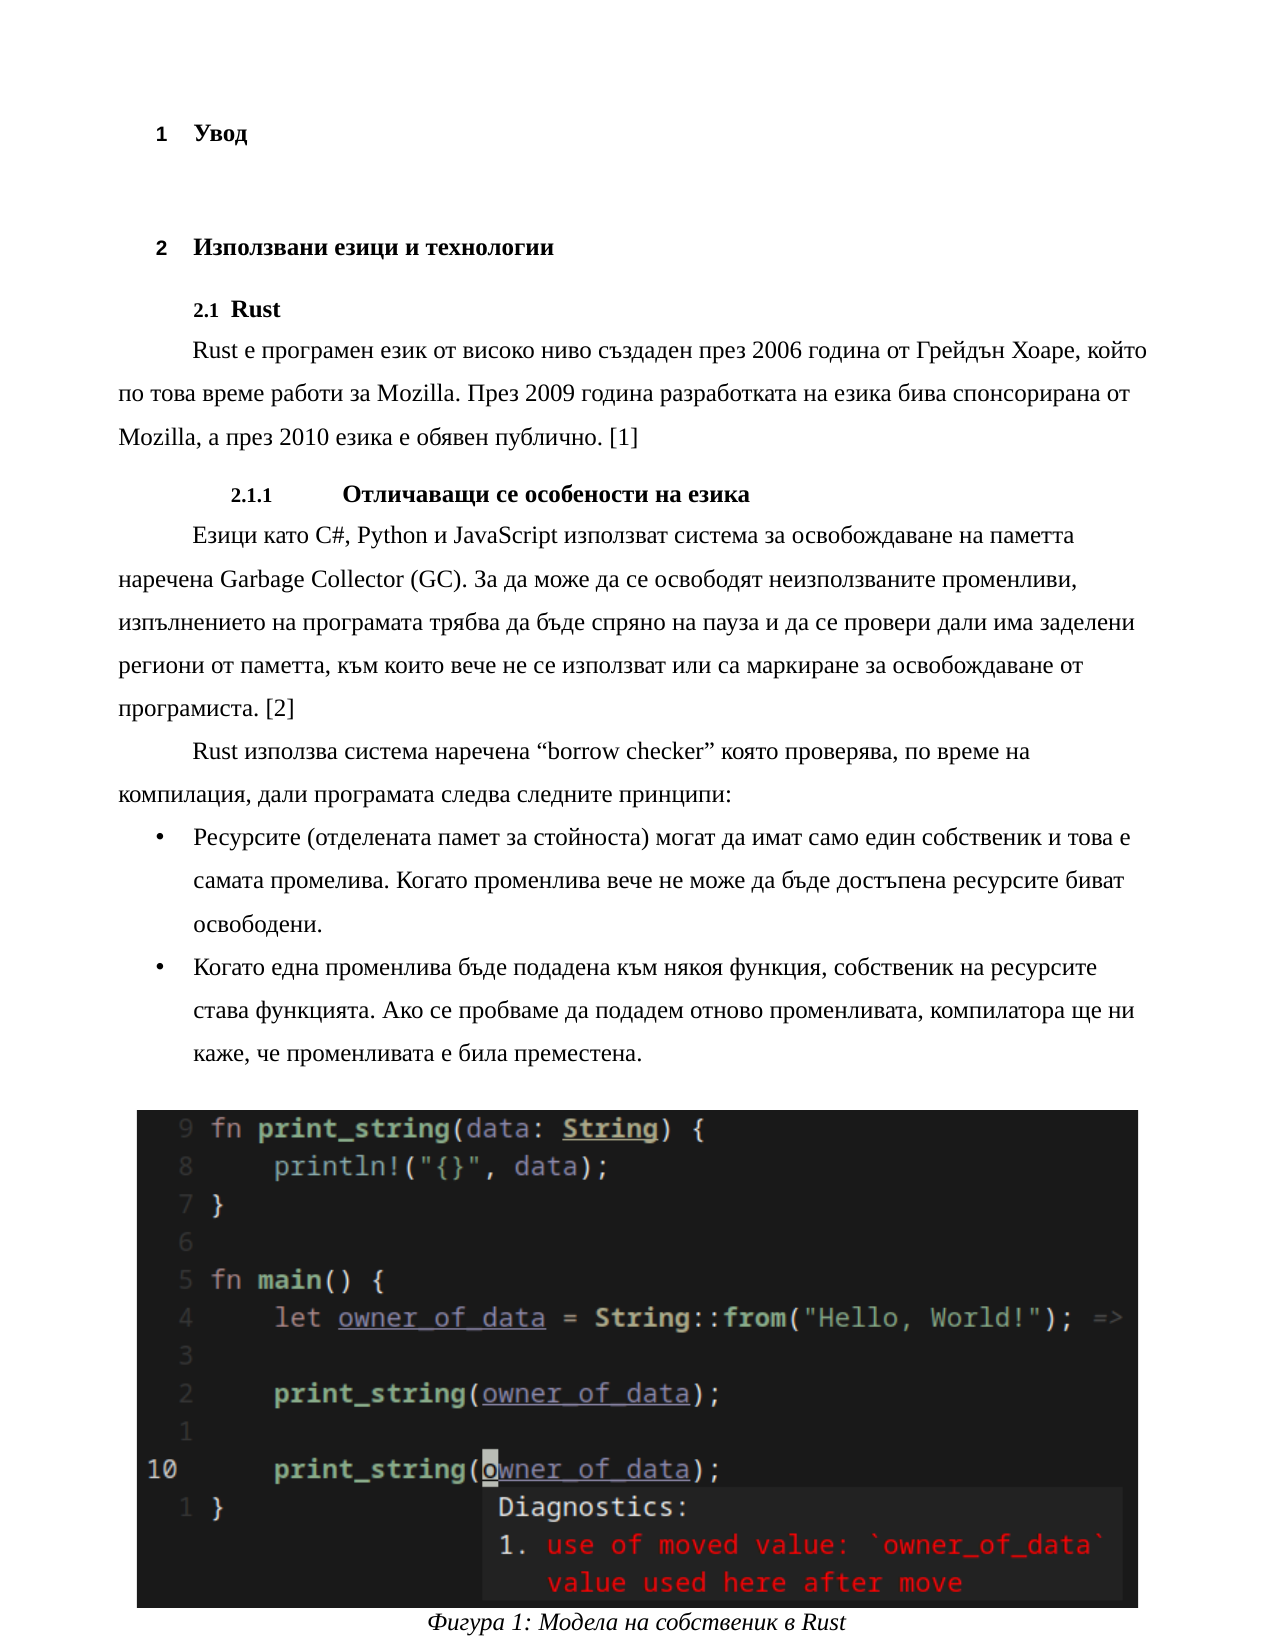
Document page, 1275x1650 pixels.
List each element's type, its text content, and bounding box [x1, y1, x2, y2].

list [137, 1098, 1138, 1110]
picture [136, 1110, 1139, 1608]
list Ресурсите (отделената памет за стойноста) могат да имат само един собственик и това е самата промелива. Когато променлива вече не може да бъде достъпена ресурсите биват освободени. [156, 822, 1157, 937]
subtitle Използвани езици и технологии [156, 232, 1157, 261]
text компилация, дали програмата следва следните принципи: [118, 779, 1157, 808]
list Когато една променлива бъде подадена към някоя функция, собственик на ресурсите става функцията. Ако се пробваме да подадем отново променливата, компилатора ще ни каже, че променливата е била преместена. [156, 952, 1157, 1067]
subtitle Отличаващи се особености на езика [231, 479, 1157, 508]
subtitle Увод [156, 118, 1157, 147]
text Rust е програмен език от високо ниво създаден през 2006 година от Грейдън Хоаре, който по това време работи за Mozilla. През 2009 година разработката на езика бива спонсорирана от Mozilla, a през 2010 езика е обявен публично. [1] [118, 335, 1157, 450]
text Rust използва система наречена “borrow checker” която проверява, по време на [118, 736, 1157, 765]
text Езици като C#, Python и JavaScript използват система за освобождаване на паметта наречена Garbage Collector (GC). За да може да се освободят неизползваните променливи, изпълнението на програмата трябва да бъде спряно на пауза и да се провери дали има заделени региони от паметта, към които вече не се използват или са маркиране за освобождаване от програмиста. [2] [118, 521, 1157, 722]
subtitle Rust [193, 294, 1157, 323]
list Фигура 1: Модела на собственик в Rust [137, 1608, 1138, 1636]
